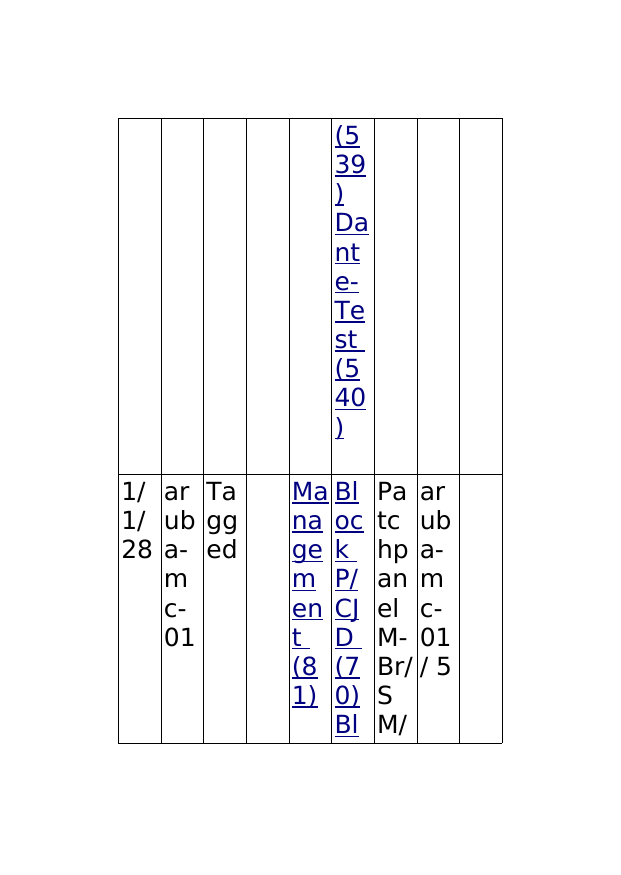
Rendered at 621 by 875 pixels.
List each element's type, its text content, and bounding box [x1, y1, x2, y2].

table_cell Management (81) [290, 475, 331, 742]
table_cell (539) Dante-Test (540) [332, 119, 374, 474]
table_cell [119, 119, 161, 474]
table_cell [290, 119, 331, 474]
table_cell Tagged [204, 475, 246, 742]
table_cell [204, 119, 246, 474]
table_cell [375, 119, 417, 474]
table_cell [418, 119, 459, 474]
table_cell Patchpanel M-Br/SM/ [375, 475, 417, 742]
table_cell aruba-mc-01 [162, 475, 203, 742]
table_cell [247, 475, 289, 742]
table_cell aruba-mc-01 / 5 [418, 475, 459, 742]
table_cell 1/1/28 [119, 475, 161, 742]
table_cell [162, 119, 203, 474]
table_cell Block P/CJD (70) Bl [332, 475, 374, 742]
table_cell [460, 119, 502, 474]
table_cell [460, 475, 502, 742]
table_cell [247, 119, 289, 474]
